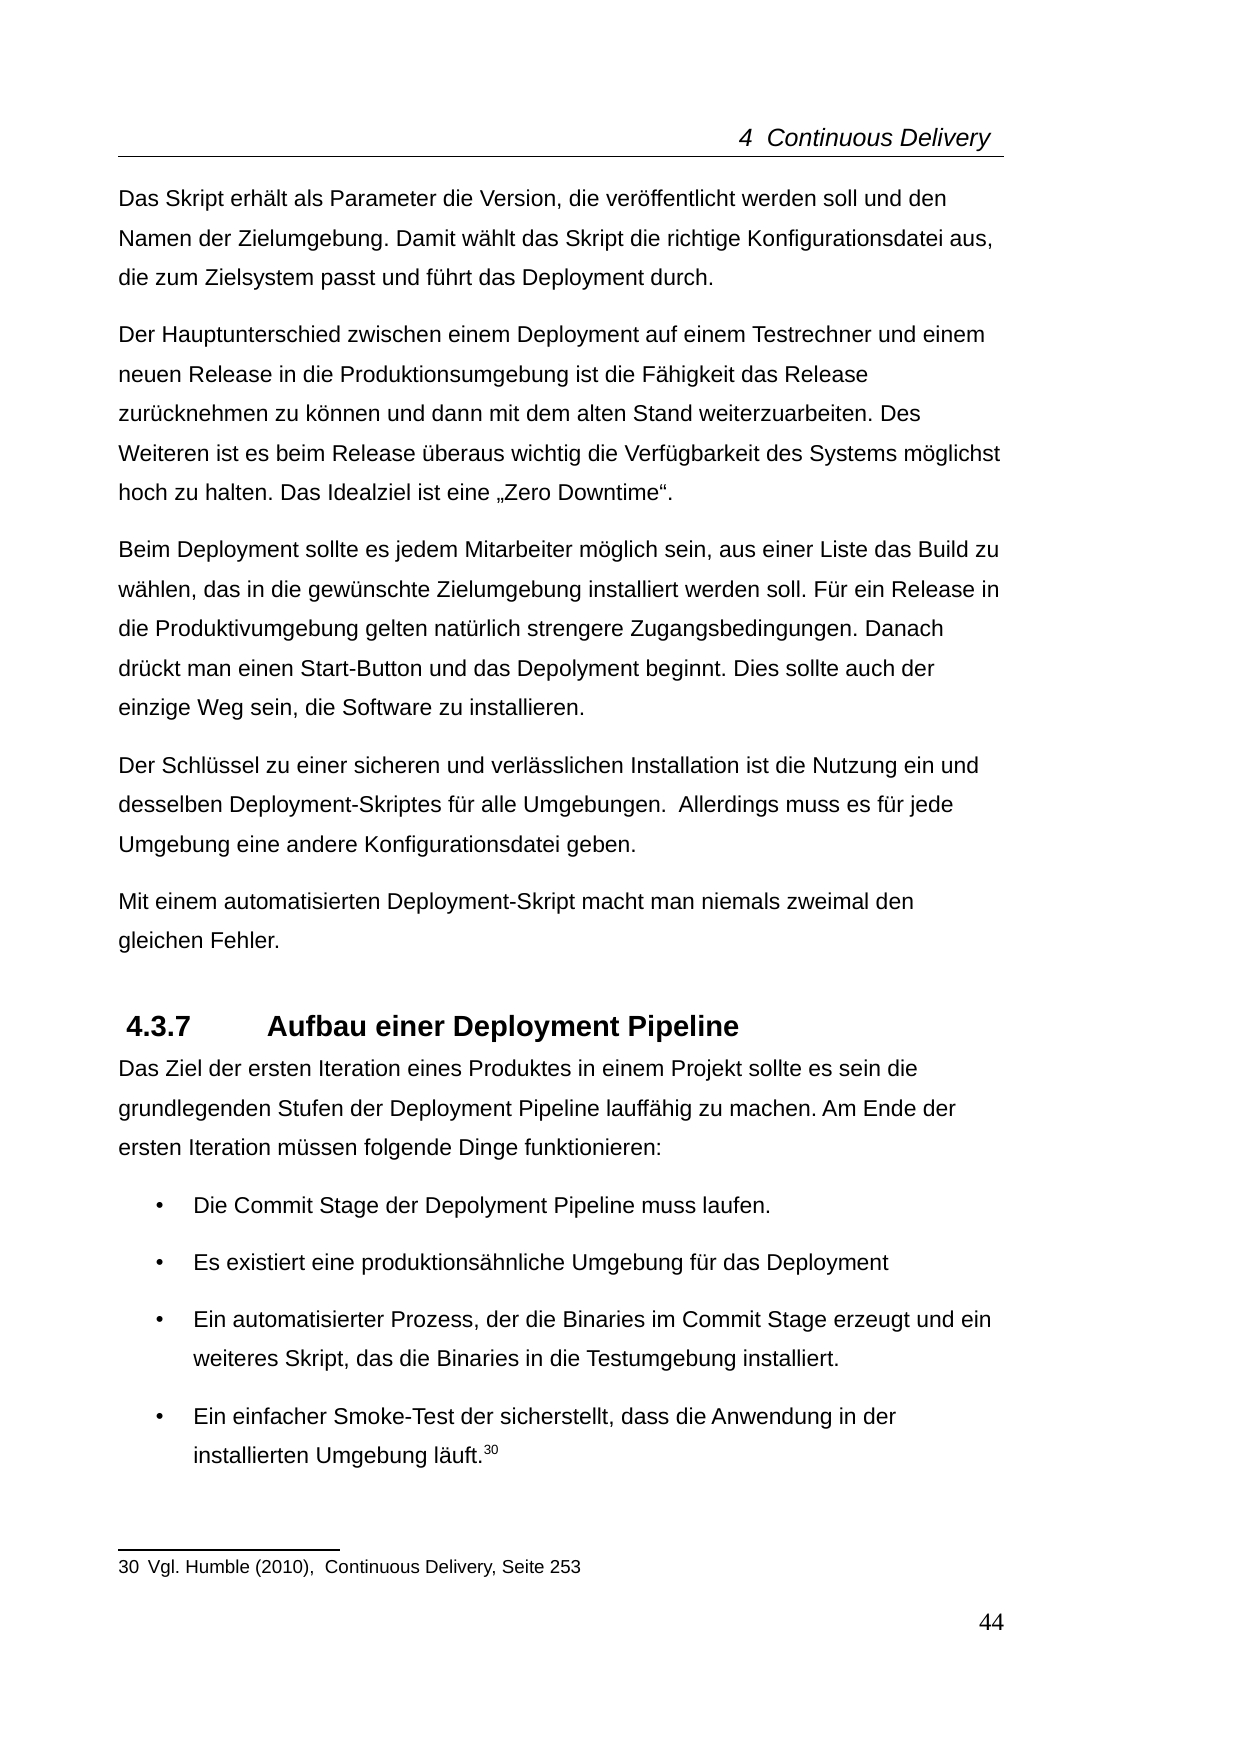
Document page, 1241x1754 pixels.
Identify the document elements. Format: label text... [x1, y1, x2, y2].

text Der Hauptunterschied zwischen einem Deployment auf einem Testrechner und einem neuen Release in die Produktionsumgebung ist die Fähigkeit das Release zurücknehmen zu können und dann mit dem alten Stand weiterzuarbeiten. Des Weiteren ist es beim Release überaus wichtig die Verfügbarkeit des Systems möglichst hoch zu halten. Das Idealziel ist eine „Zero Downtime“. [118, 321, 1004, 506]
text Der Schlüssel zu einer sicheren und verlässlichen Installation ist die Nutzung ein und desselben Deployment-Skriptes für alle Umgebungen. Allerdings muss es für jede Umgebung eine andere Konfigurationsdatei geben. [118, 752, 1004, 857]
text Das Ziel der ersten Iteration eines Produktes in einem Projekt sollte es sein die grundlegenden Stufen der Deployment Pipeline lauffähig zu machen. Am Ende der ersten Iteration müssen folgende Dinge funktionieren: [118, 1055, 1004, 1161]
text Mit einem automatisierten Deployment-Skript macht man niemals zweimal den gleichen Fehler. [118, 888, 1004, 953]
subtitle Aufbau einer Deployment Pipeline [118, 1009, 1004, 1043]
list Ein einfacher Smoke-Test der sicherstellt, dass die Anwendung in der installierten Umgebung läuft. [156, 1403, 1004, 1468]
text Beim Deployment sollte es jedem Mitarbeiter möglich sein, aus einer Liste das Build zu wählen, das in die gewünschte Zielumgebung installiert werden soll. Für ein Release in die Produktivumgebung gelten natürlich strengere Zugangsbedingungen. Danach drückt man einen Start-Button und das Depolyment beginnt. Dies sollte auch der einzige Weg sein, die Software zu installieren. [118, 536, 1004, 721]
list Die Commit Stage der Depolyment Pipeline muss laufen. [156, 1192, 1004, 1218]
list Vgl. Humble (2010), Continuous Delivery, Seite 253 [118, 1556, 1004, 1578]
list Ein automatisierter Prozess, der die Binaries im Commit Stage erzeugt und ein weiteres Skript, das die Binaries in die Testumgebung installiert. [156, 1306, 1004, 1372]
list Es existiert eine produktionsähnliche Umgebung für das Deployment [156, 1249, 1004, 1275]
text Das Skript erhält als Parameter die Version, die veröffentlicht werden soll und den Namen der Zielumgebung. Damit wählt das Skript die richtige Konfigurationsdatei aus, die zum Zielsystem passt und führt das Deployment durch. [118, 185, 1004, 291]
